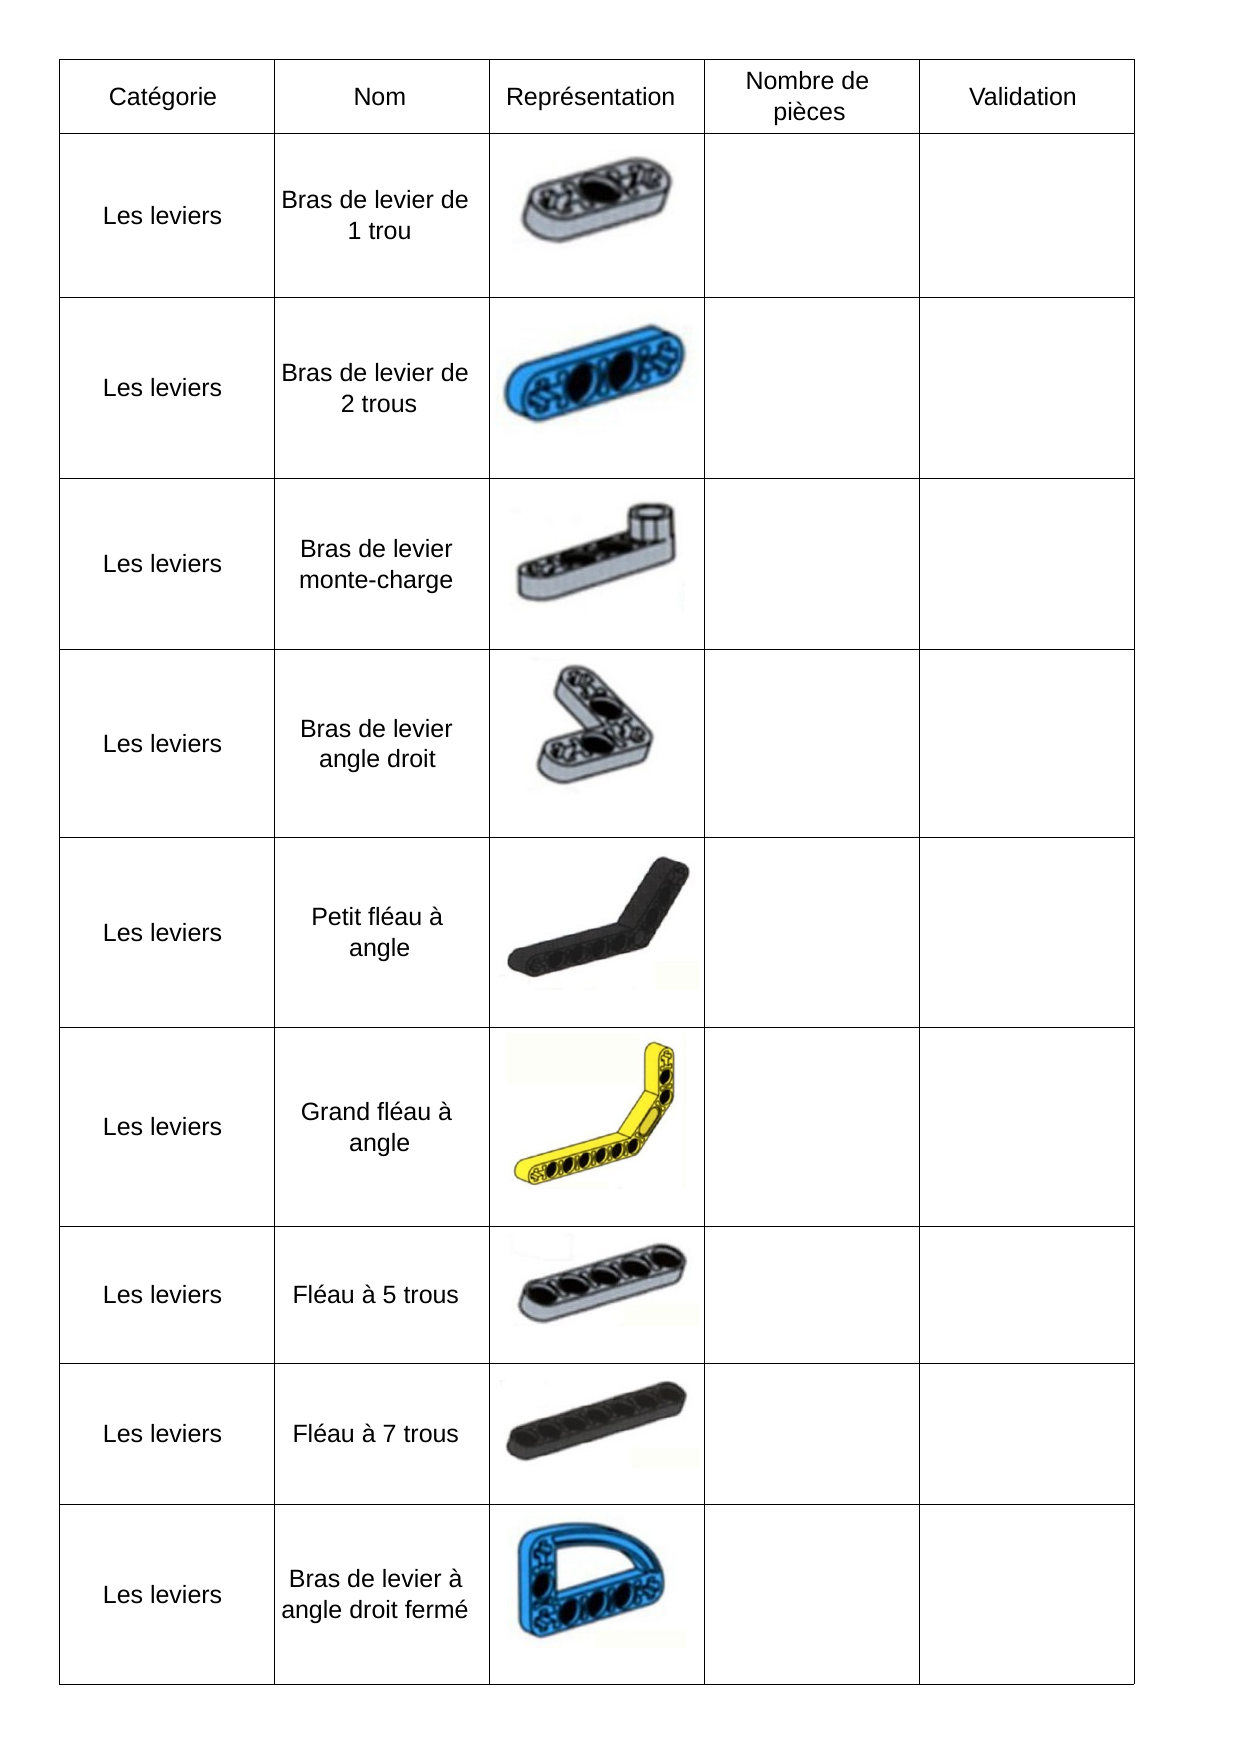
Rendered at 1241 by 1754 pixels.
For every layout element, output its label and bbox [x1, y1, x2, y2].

picture [507, 1510, 686, 1648]
picture [495, 1232, 699, 1326]
picture [512, 139, 681, 261]
picture [507, 1033, 686, 1189]
picture [495, 1368, 699, 1468]
picture [495, 843, 699, 990]
picture [509, 483, 685, 613]
picture [526, 655, 667, 801]
picture [495, 303, 699, 441]
